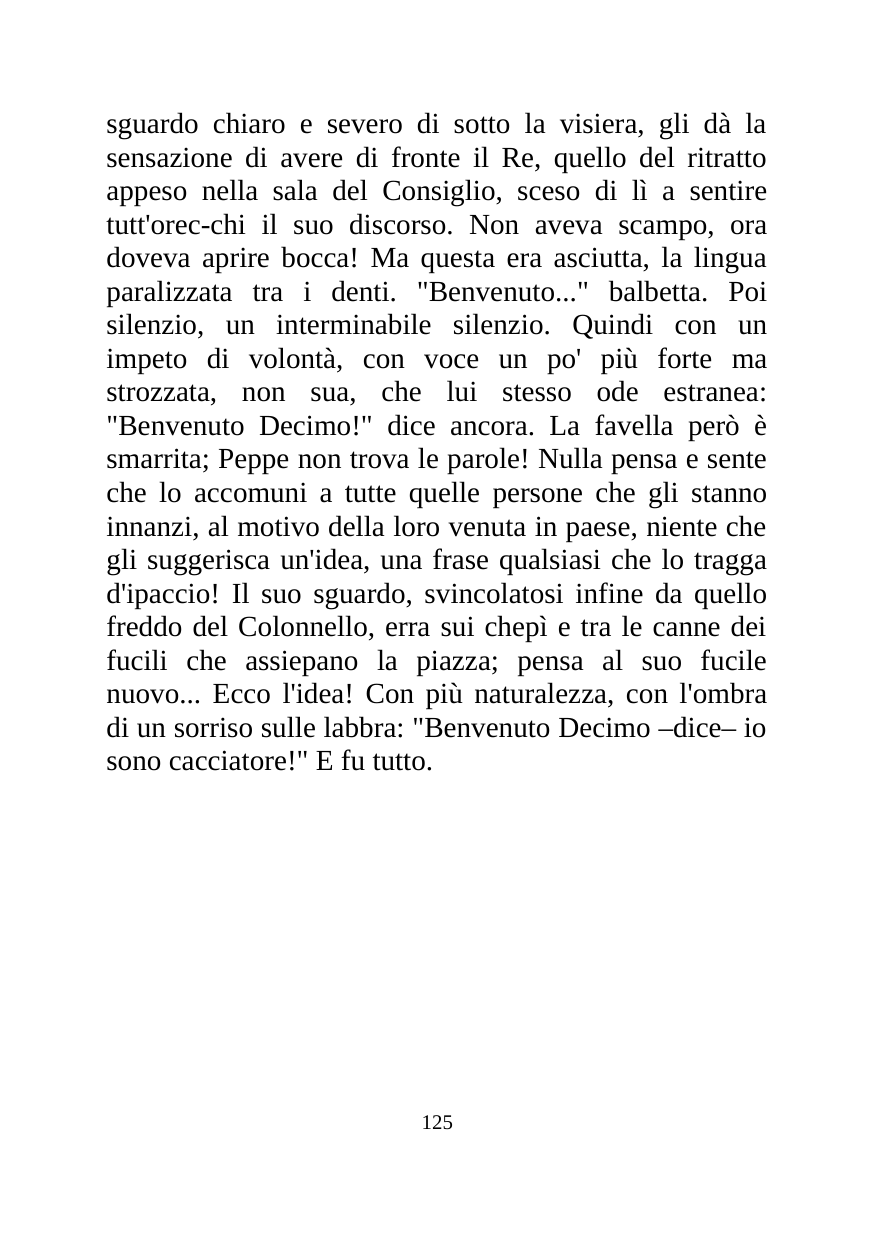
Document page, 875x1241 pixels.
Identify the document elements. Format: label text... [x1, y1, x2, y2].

text sguardo chiaro e severo di sotto la visiera, gli dà la sensazione di avere di fronte il Re, quello del ritratto appeso nella sala del Consiglio, sceso di lì a sentire tutt'orec-chi il suo discorso. Non aveva scampo, ora doveva aprire bocca! Ma questa era asciutta, la lingua paralizzata tra i denti. "Benvenuto..." balbetta. Poi silenzio, un interminabile silenzio. Quindi con un impeto di volontà, con voce un po' più forte ma strozzata, non sua, che lui stesso ode estranea: "Benvenuto Decimo!" dice ancora. La favella però è smarrita; Peppe non trova le parole! Nulla pensa e sente che lo accomuni a tutte quelle persone che gli stanno innanzi, al motivo della loro venuta in paese, niente che gli suggerisca un'idea, una frase qualsiasi che lo tragga d'ipaccio! Il suo sguardo, svincolatosi infine da quello freddo del Colonnello, erra sui chepì e tra le canne dei fucili che assiepano la piazza; pensa al suo fucile nuovo... Ecco l'idea! Con più naturalezza, con l'ombra di un sorriso sulle labbra: "Benvenuto Decimo –dice– io sono cacciatore!" E fu tutto. [106, 106, 768, 777]
